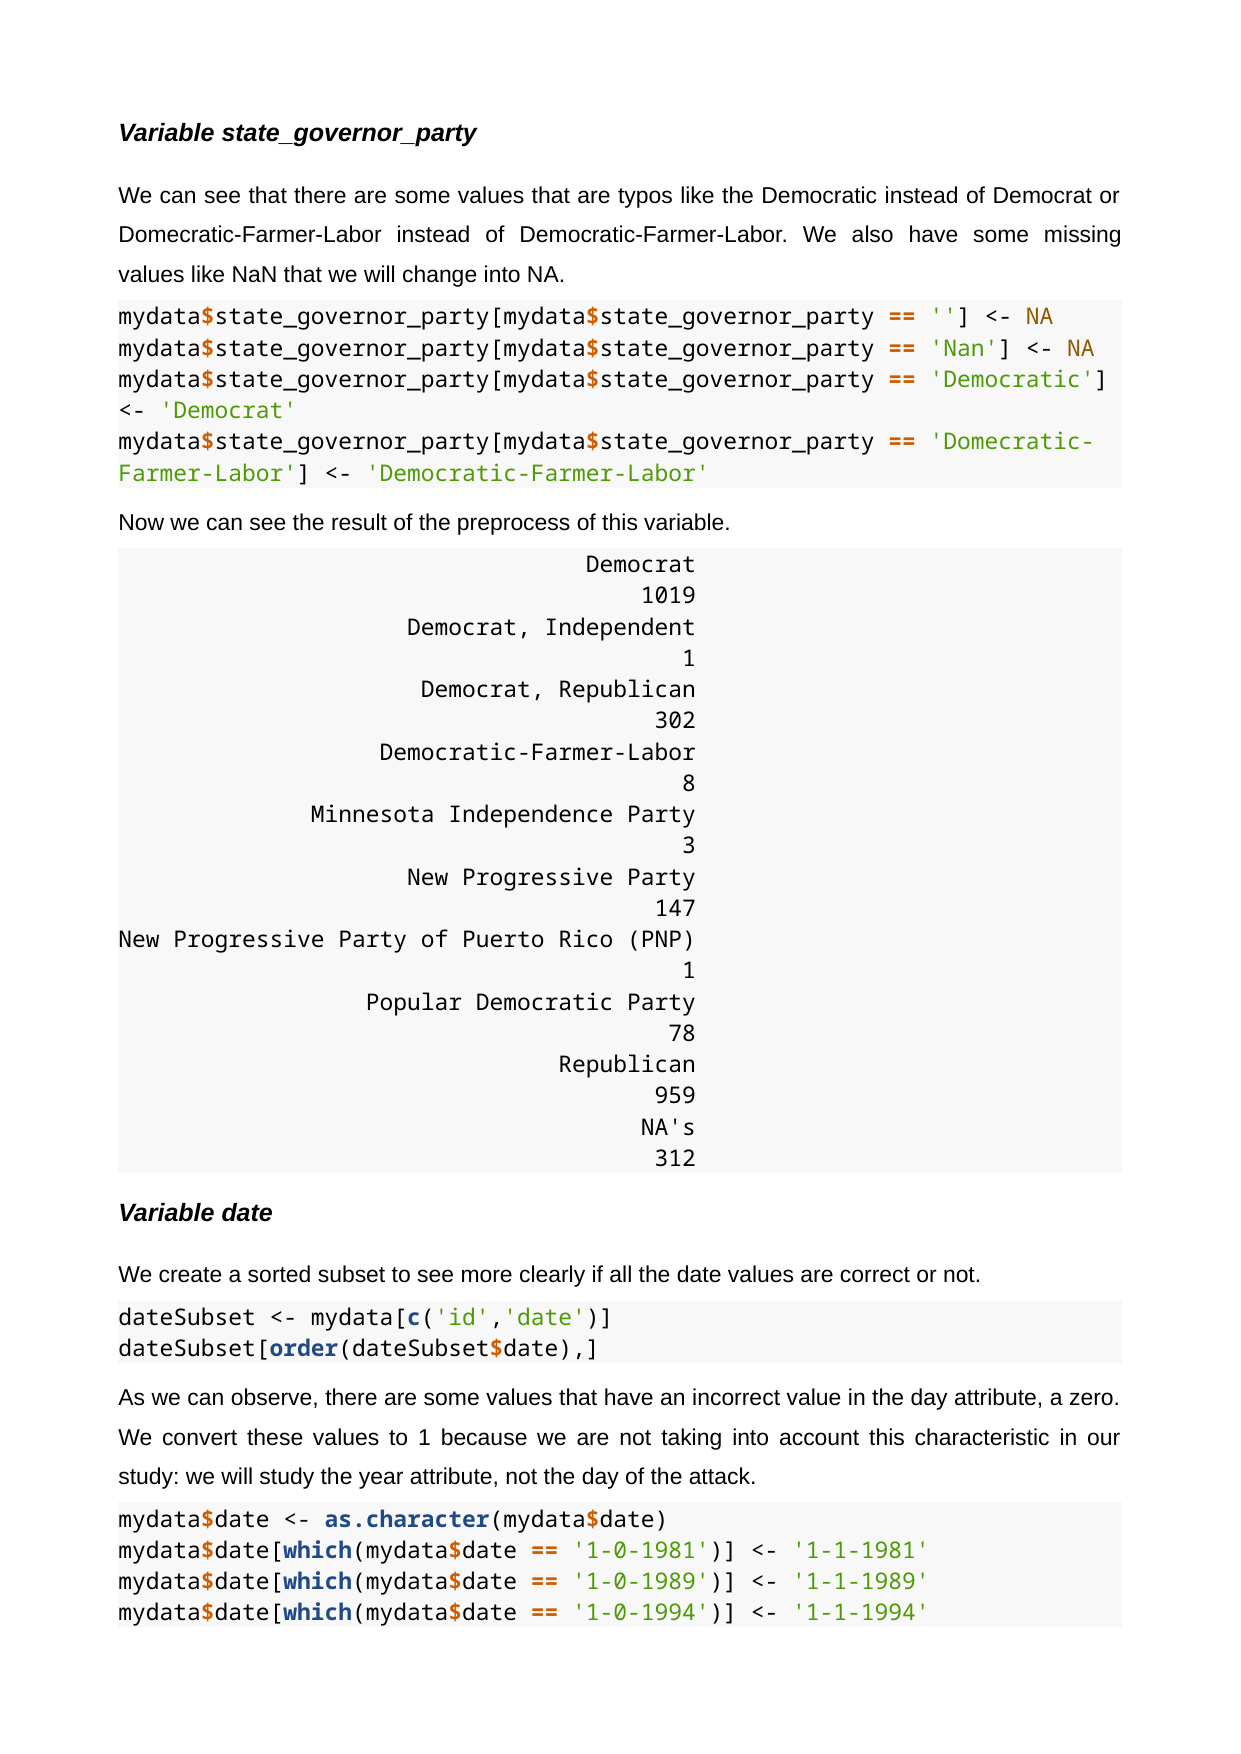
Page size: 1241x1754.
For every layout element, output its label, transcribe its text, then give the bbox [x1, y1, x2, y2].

text mydata$state_governor_party[mydata$state_governor_party == ''] <- NA mydata$state_governor_party[mydata$state_governor_party == 'Nan'] <- NA mydata$state_governor_party[mydata$state_governor_party == 'Democratic'] <- 'Democrat' mydata$state_governor_party[mydata$state_governor_party == 'Domecratic-Farmer-Labor'] <- 'Democratic-Farmer-Labor' [118, 300, 1122, 488]
text We can see that there are some values that are typos like the Democratic instead of Democrat or Domecratic-Farmer-Labor instead of Democratic-Farmer-Labor. We also have some missing values like NaN that we will change into NA. [118, 182, 1122, 287]
subtitle Variable date [118, 1198, 1122, 1226]
text Democrat 1019 Democrat, Independent 1 Democrat, Republican 302 Democratic-Farmer-Labor 8 Minnesota Independence Party 3 New Progressive Party 147 New Progressive Party of Puerto Rico (PNP) 1 Popular Democratic Party 78 Republican 959 NA's 312 [118, 548, 1122, 1173]
text mydata$date <- as.character(mydata$date) mydata$date[which(mydata$date == '1-0-1981')] <- '1-1-1981' mydata$date[which(mydata$date == '1-0-1989')] <- '1-1-1989' mydata$date[which(mydata$date == '1-0-1994')] <- '1-1-1994' [118, 1502, 1122, 1627]
text dateSubset <- mydata[c('id','date')] dateSubset[order(dateSubset$date),] [118, 1301, 1122, 1363]
subtitle Variable state_governor_party [118, 118, 1122, 147]
text Now we can see the result of the preprocess of this variable. [118, 508, 1122, 535]
text We create a sorted subset to see more clearly if all the date values are correct or not. [118, 1261, 1122, 1288]
text As we can observe, there are some values that have an incorrect value in the day attribute, a zero. We convert these values to 1 because we are not taking into account this characteristic in our study: we will study the year attribute, not the day of the attack. [118, 1384, 1122, 1489]
